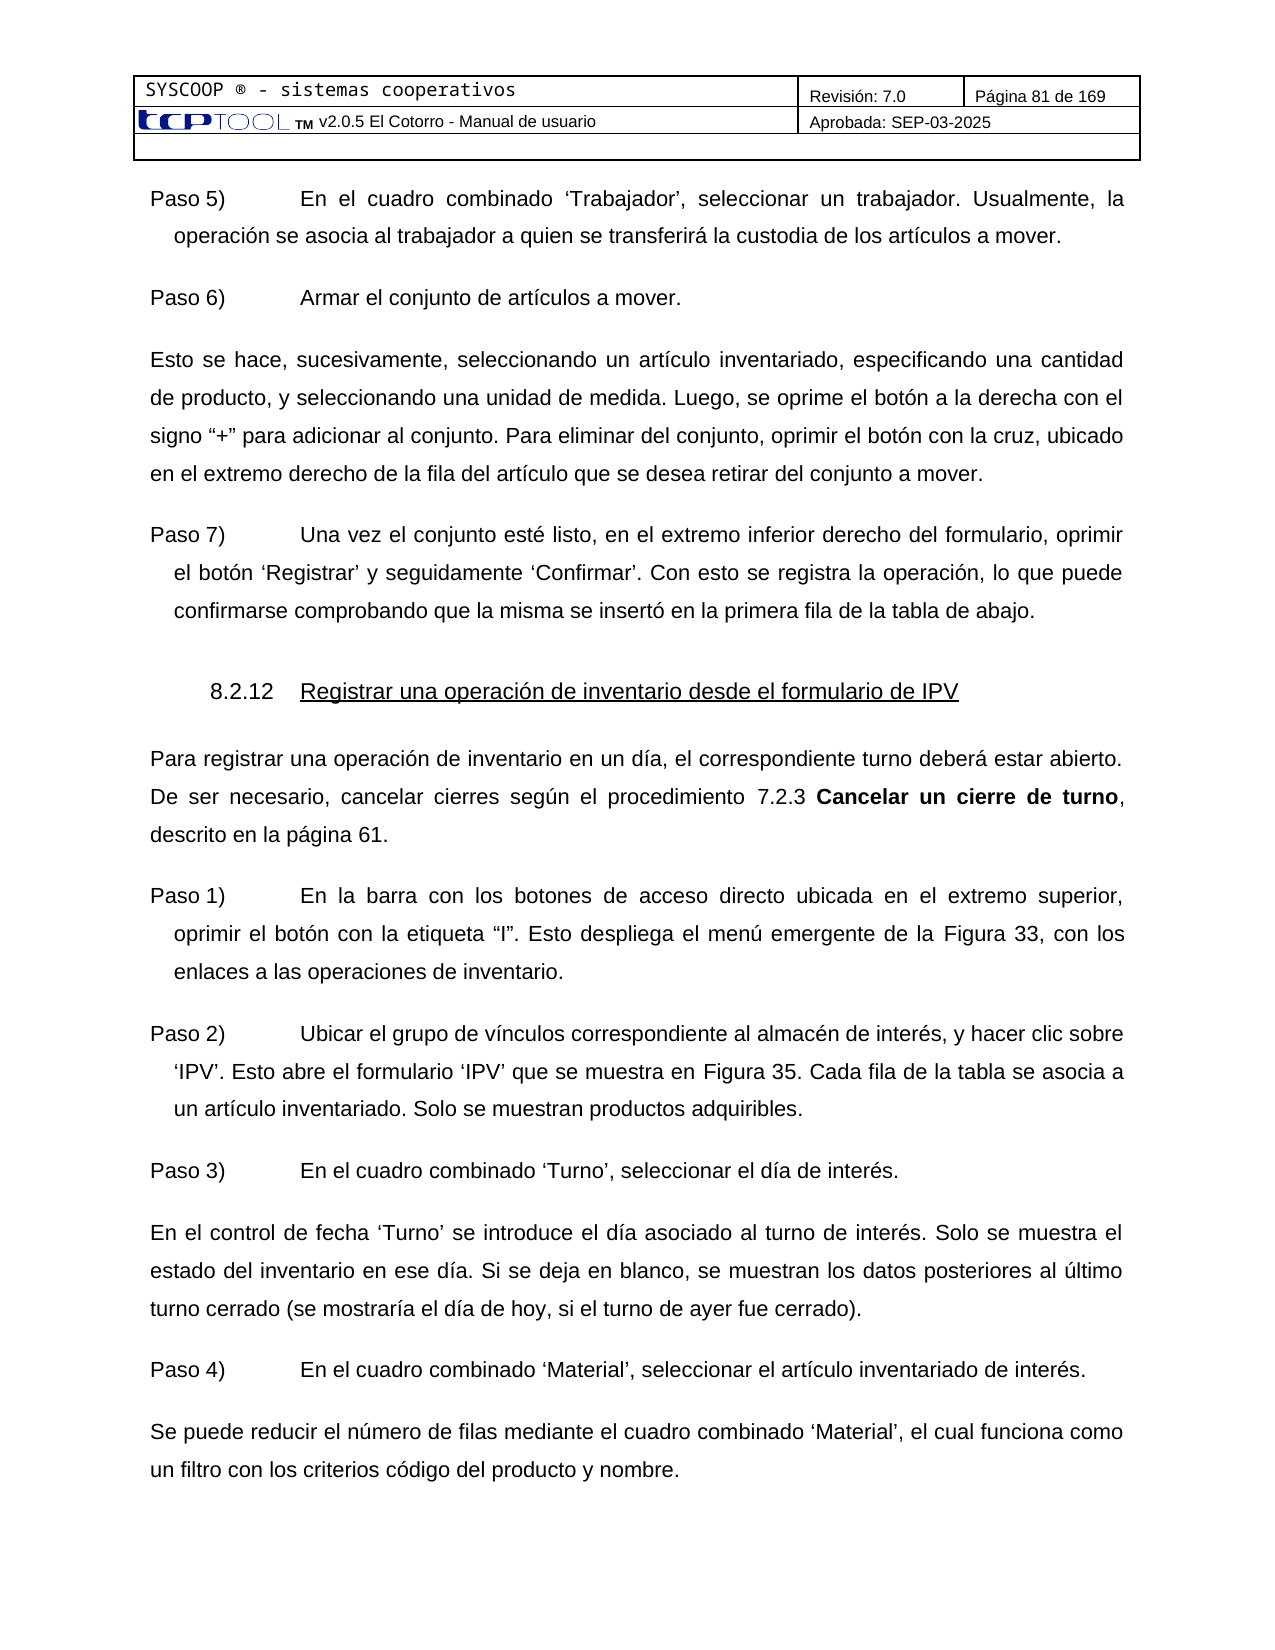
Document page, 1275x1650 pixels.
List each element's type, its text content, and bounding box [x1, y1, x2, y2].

list Armar el conjunto de artículos a mover. [150, 285, 1125, 310]
list Ubicar el grupo de vínculos correspondiente al almacén de interés, y hacer clic sobre ‘IPV’. Esto abre el formulario ‘IPV’ que se muestra en Figura 35. Cada fila de la tabla se asocia a un artículo inventariado. Solo se muestran productos adquiribles. [150, 1021, 1125, 1122]
text En el control de fecha ‘Turno’ se introduce el día asociado al turno de interés. Solo se muestra el estado del inventario en ese día. Si se deja en blanco, se muestran los datos posteriores al último turno cerrado (se mostraría el día de hoy, si el turno de ayer fue cerrado). [150, 1220, 1125, 1321]
list Una vez el conjunto esté listo, en el extremo inferior derecho del formulario, oprimir el botón ‘Registrar’ y seguidamente ‘Confirmar’. Con esto se registra la operación, lo que puede confirmarse comprobando que la misma se insertó en la primera fila de la tabla de abajo. [150, 522, 1125, 623]
text Para registrar una operación de inventario en un día, el correspondiente turno deberá estar abierto. De ser necesario, cancelar cierres según el procedimiento 7.2.3 Cancelar un cierre de turno, descrito en la página 61. [150, 746, 1125, 847]
list En la barra con los botones de acceso directo ubicada en el extremo superior, oprimir el botón con la etiqueta “I”. Esto despliega el menú emergente de la Figura 33, con los enlaces a las operaciones de inventario. [150, 883, 1125, 984]
list En el cuadro combinado ‘Turno’, seleccionar el día de interés. [150, 1158, 1125, 1183]
subtitle Registrar una operación de inventario desde el formulario de IPV [210, 678, 1125, 704]
text Se puede reducir el número de filas mediante el cuadro combinado ‘Material’, el cual funciona como un filtro con los criterios código del producto y nombre. [150, 1419, 1125, 1482]
list En el cuadro combinado ‘Material’, seleccionar el artículo inventariado de interés. [150, 1357, 1125, 1382]
picture [138, 110, 290, 130]
text Esto se hace, sucesivamente, seleccionando un artículo inventariado, especificando una cantidad de producto, y seleccionando una unidad de medida. Luego, se oprime el botón a la derecha con el signo “+” para adicionar al conjunto. Para eliminar del conjunto, oprimir el botón con la cruz, ubicado en el extremo derecho de la fila del artículo que se desea retirar del conjunto a mover. [150, 347, 1125, 486]
list En el cuadro combinado ‘Trabajador’, seleccionar un trabajador. Usualmente, la operación se asocia al trabajador a quien se transferirá la custodia de los artículos a mover. [150, 186, 1125, 249]
